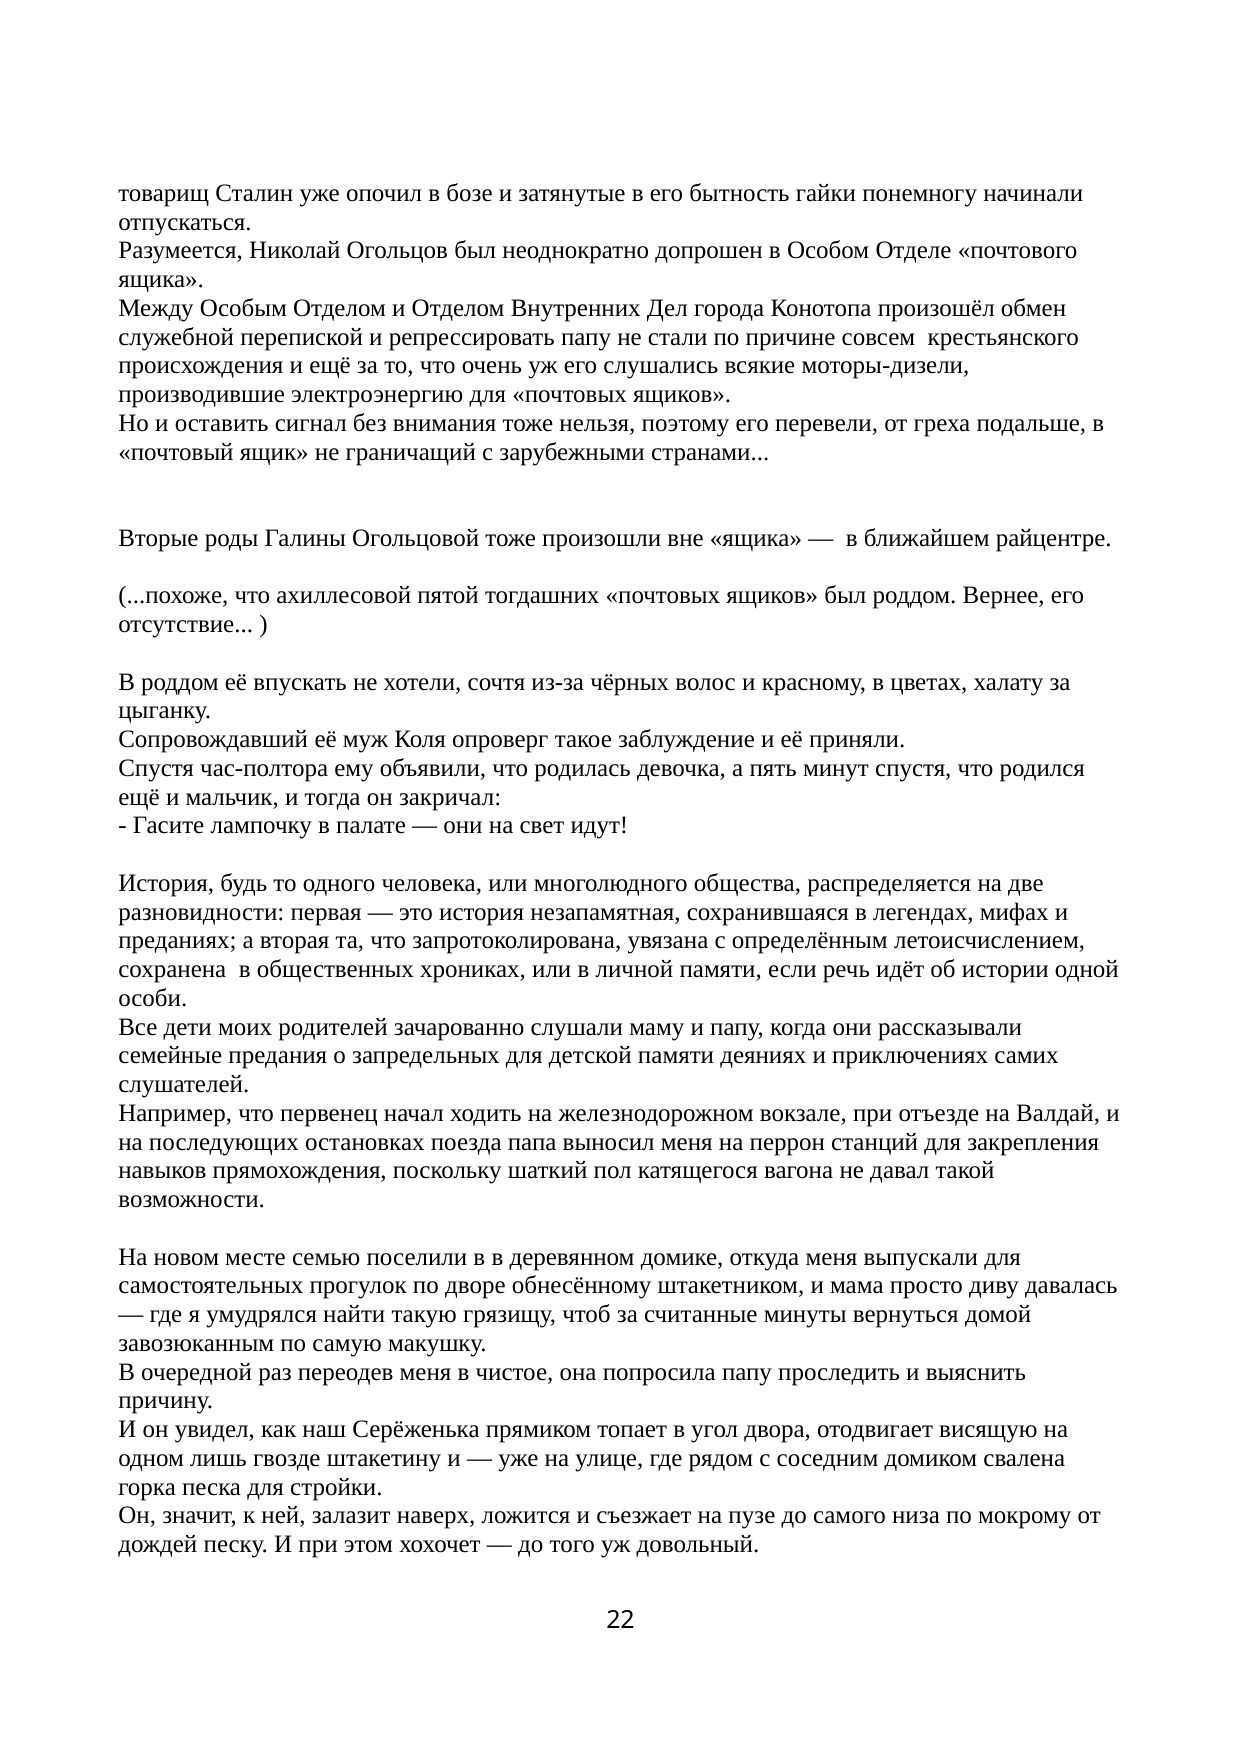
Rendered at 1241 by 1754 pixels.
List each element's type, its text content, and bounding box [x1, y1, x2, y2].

text - Гасите лампочку в палате — они на свет идут! [118, 811, 1122, 839]
text Но и оставить сигнал без внимания тоже нельзя, поэтому его перевели, от греха подальше, в «почтовый ящик» не граничащий с зарубежными странами... [118, 408, 1122, 466]
text Например, что первенец начал ходить на железнодорожном вокзале, при отъезде на Валдай, и на последующих остановках поезда папа выносил меня на перрон станций для закрепления навыков прямохождения, поскольку шаткий пол катящегося вагона не давал такой возможности. [118, 1098, 1122, 1213]
text И он увидел, как наш Серёженька прямиком топает в угол двора, отодвигает висящую на одном лишь гвозде штакетину и — уже на улице, где рядом с соседним домиком свалена горка песка для стройки. [118, 1414, 1122, 1501]
text В роддом её впускать не хотели, сочтя из-за чёрных волос и красному, в цветах, халату за цыганку. [118, 667, 1122, 724]
text (...похоже, что ахиллесовой пятой тогдашних «почтовых ящиков» был роддом. Вернее, его отсутствие... ) [118, 581, 1122, 638]
text Все дети моих родителей зачарованно слушали маму и папу, когда они рассказывали семейные предания о запредельных для детской памяти деяниях и приключениях самих слушателей. [118, 1012, 1122, 1098]
text История, будь то одного человека, или многолюдного общества, распределяется на две разновидности: первая — это история незапамятная, сохранившаяся в легендах, мифах и преданиях; а вторая та, что запротоколирована, увязана с определённым летоисчислением, сохранена в общественных хрониках, или в личной памяти, если речь идёт об истории одной особи. [118, 868, 1122, 1012]
text На новом месте семью поселили в в деревянном домике, откуда меня выпускали для самостоятельных прогулок по дворе обнесённому штакетником, и мама просто диву давалась — где я умудрялся найти такую грязищу, чтоб за считанные минуты вернуться домой завозюканным по самую макушку. [118, 1242, 1122, 1357]
text В очередной раз переодев меня в чистое, она попросила папу проследить и выяснить причину. [118, 1357, 1122, 1414]
text Между Особым Отделом и Отделом Внутренних Дел города Конотопа произошёл обмен служебной перепиской и репрессировать папу не стали по причине совсем крестьянского происхождения и ещё за то, что очень уж его слушались всякие моторы-дизели, производившие электроэнергию для «почтовых ящиков». [118, 293, 1122, 408]
text Сопровождавший её муж Коля опроверг такое заблуждение и её приняли. [118, 724, 1122, 753]
text Он, значит, к ней, залазит наверх, ложится и съезжает на пузе до самого низа по мокрому от дождей песку. И при этом хохочет — до того уж довольный. [118, 1501, 1122, 1558]
text Разумеется, Николай Огольцов был неоднократно допрошен в Особом Отделе «почтового ящика». [118, 236, 1122, 293]
text Спустя час-полтора ему объявили, что родилась девочка, а пять минут спустя, что родился ещё и мальчик, и тогда он закричал: [118, 753, 1122, 811]
text Вторые роды Галины Огольцовой тоже произошли вне «ящика» — в ближайшем райцентре. [118, 523, 1122, 552]
text товарищ Сталин уже опочил в бозе и затянутые в его бытность гайки понемногу начинали отпускаться. [118, 178, 1122, 236]
